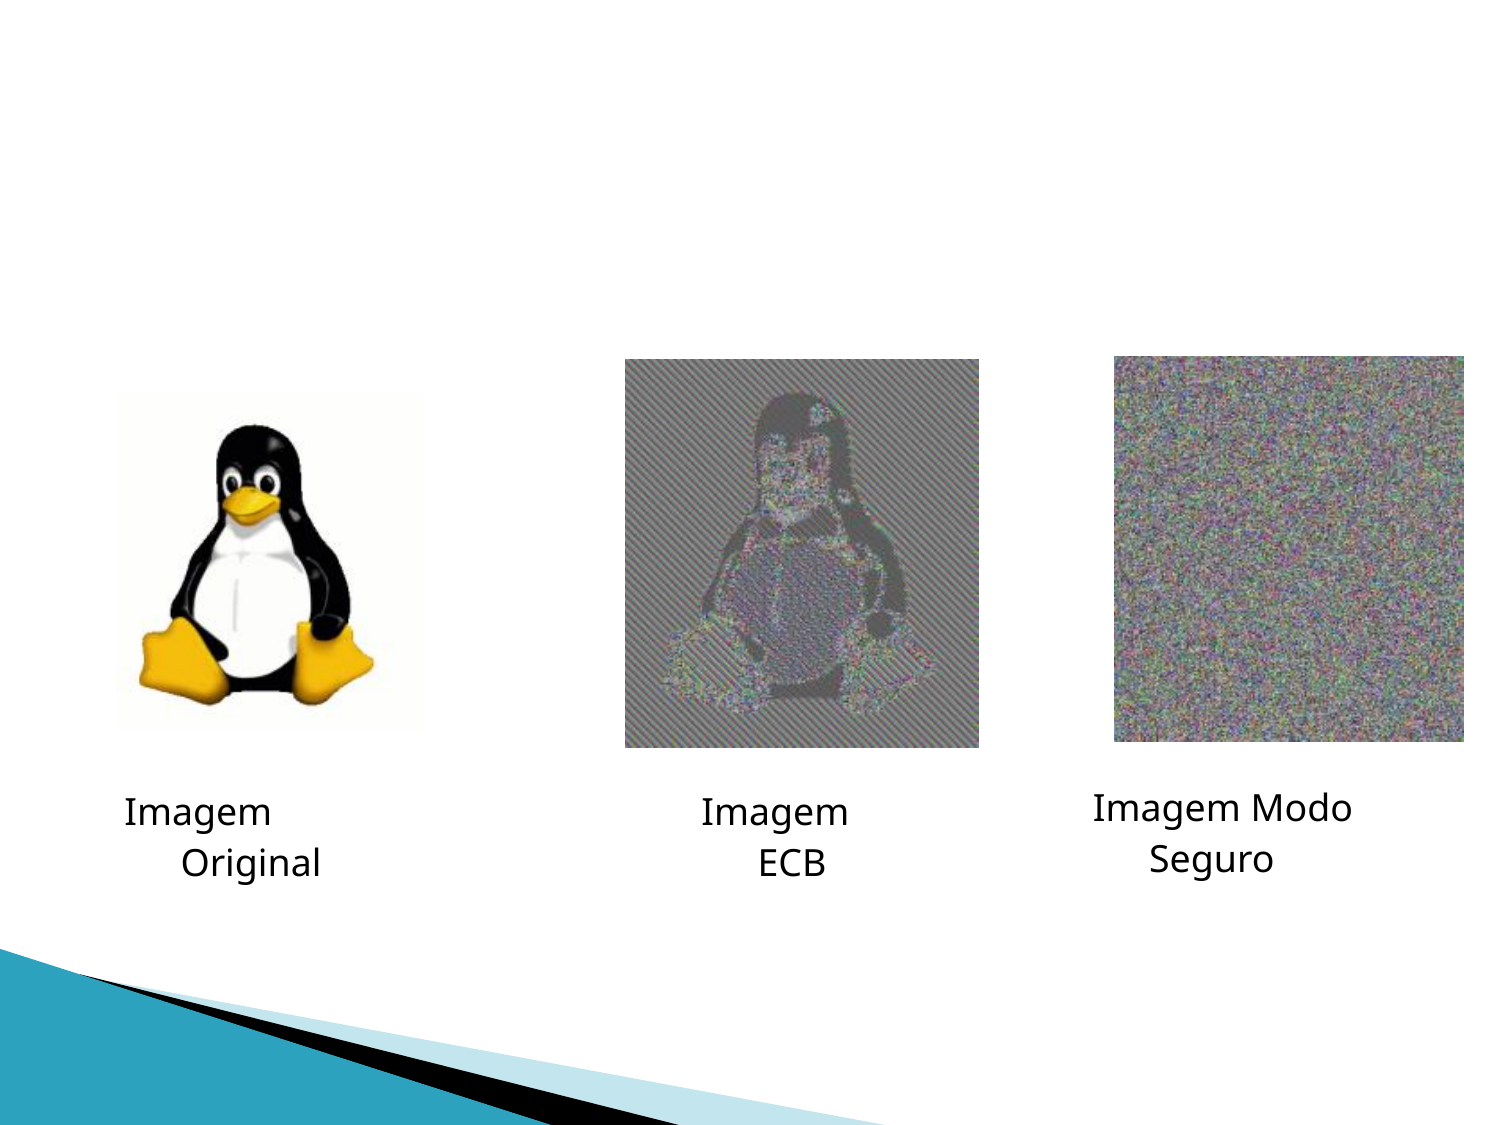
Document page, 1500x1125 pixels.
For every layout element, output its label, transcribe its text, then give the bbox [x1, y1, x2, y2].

text_box Imagem ECB [685, 778, 932, 854]
text_box Imagem Modo Seguro [1077, 773, 1496, 838]
picture [1114, 356, 1464, 742]
picture [625, 359, 979, 749]
picture [116, 391, 424, 730]
text_box Imagem Original [108, 777, 421, 846]
